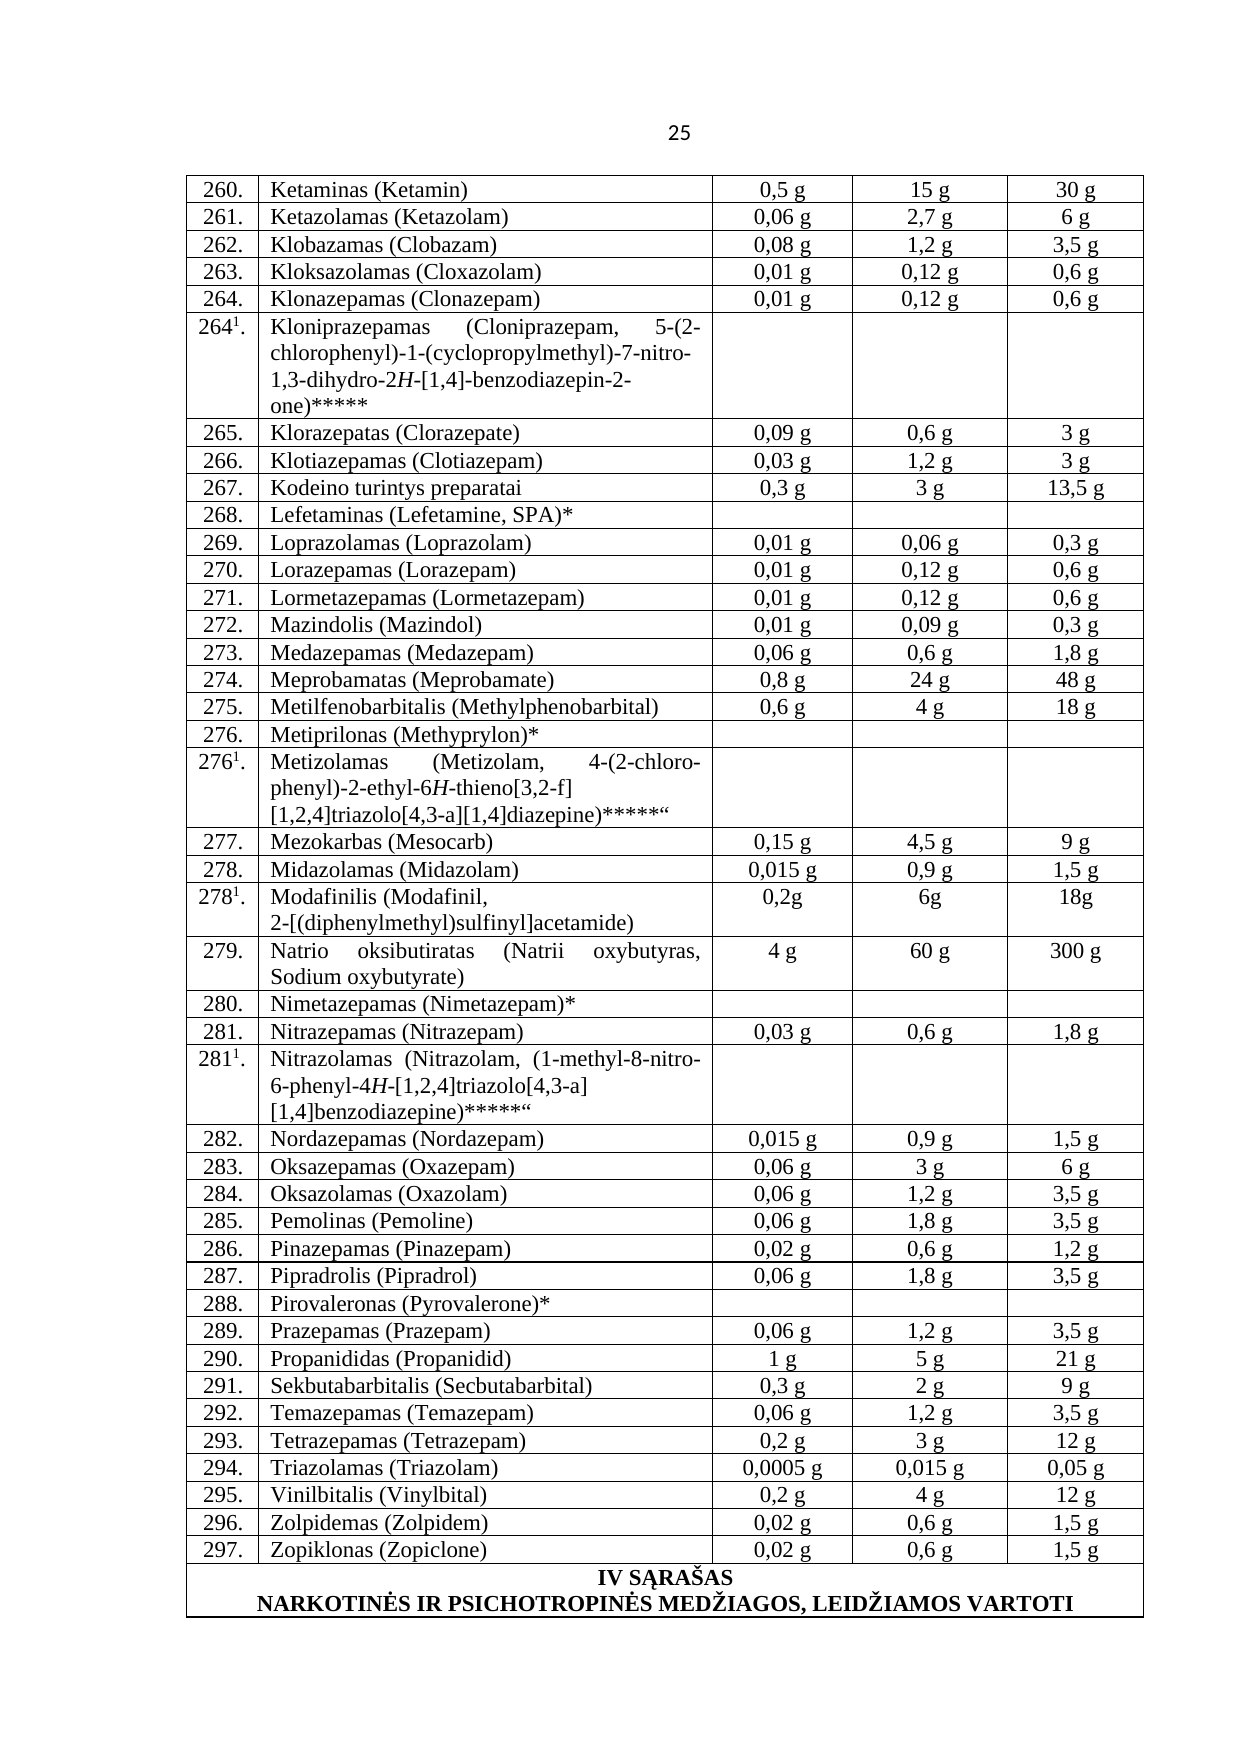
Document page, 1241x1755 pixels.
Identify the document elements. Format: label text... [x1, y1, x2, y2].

table_cell [1008, 991, 1143, 1017]
table_cell 0,03 g [713, 1018, 852, 1044]
table_cell [1144, 175, 1155, 202]
table_cell Mezokarbas (Mesocarb) [259, 828, 712, 854]
table_cell 0,6 g [1008, 286, 1143, 312]
table_cell 2811. [187, 1045, 258, 1124]
table_cell 1 g [713, 1345, 852, 1371]
table_cell [713, 502, 852, 528]
table_cell 3 g [1008, 447, 1143, 473]
table_cell 0,015 g [713, 856, 852, 882]
table_cell 0,06 g [713, 639, 852, 665]
table_cell [713, 991, 852, 1017]
table_cell Lefetaminas (Lefetamine, SPA)* [259, 502, 712, 528]
table_cell 0,09 g [853, 611, 1007, 637]
table_cell [1144, 501, 1155, 528]
table_cell 0,015 g [713, 1125, 852, 1152]
table_cell 1,2 g [853, 1317, 1007, 1343]
table_cell 0,01 g [713, 258, 852, 284]
table_cell Pipradrolis (Pipradrol) [259, 1263, 712, 1289]
table_cell 0,06 g [713, 1153, 852, 1179]
table_cell [1144, 1207, 1155, 1234]
table_cell 0,12 g [853, 286, 1007, 312]
table_cell [1144, 692, 1155, 720]
table_cell [1144, 1371, 1155, 1398]
table_cell 0,12 g [853, 584, 1007, 610]
table_cell 296. [187, 1509, 258, 1535]
table_cell Nitrazepamas (Nitrazepam) [259, 1018, 712, 1044]
table_cell 285. [187, 1208, 258, 1234]
table_cell Vinilbitalis (Vinylbital) [259, 1482, 712, 1508]
table_cell [853, 1290, 1007, 1316]
table_cell 0,01 g [713, 584, 852, 610]
table_cell Lorazepamas (Lorazepam) [259, 556, 712, 583]
table_cell 0,02 g [713, 1509, 852, 1535]
table_cell 269. [187, 529, 258, 555]
table_cell 0,01 g [713, 286, 852, 312]
table_cell Klobazamas (Clobazam) [259, 231, 712, 257]
table_cell [1144, 638, 1155, 665]
table_cell [1144, 473, 1155, 501]
table_cell 271. [187, 584, 258, 610]
table_cell 277. [187, 828, 258, 854]
table_cell 18g [1008, 883, 1143, 936]
table_cell 263. [187, 258, 258, 284]
table_cell Zopiklonas (Zopiclone) [259, 1536, 712, 1563]
table_cell 0,3 g [713, 474, 852, 501]
table_cell 282. [187, 1125, 258, 1152]
table_cell [713, 1290, 852, 1316]
table_cell 260. [187, 176, 258, 202]
table_cell [1144, 1481, 1155, 1508]
table_cell 0,3 g [713, 1372, 852, 1398]
table_cell 1,5 g [1008, 856, 1143, 882]
table_cell Lormetazepamas (Lormetazepam) [259, 584, 712, 610]
table_cell 0,6 g [853, 1509, 1007, 1535]
table_cell Klonazepamas (Clonazepam) [259, 286, 712, 312]
table_cell [1144, 1234, 1155, 1261]
table_cell [1144, 1017, 1155, 1044]
table_cell Metiprilonas (Methyprylon)* [259, 721, 712, 747]
table_cell Midazolamas (Midazolam) [259, 856, 712, 882]
table_cell 276. [187, 721, 258, 747]
table_cell [1144, 1316, 1155, 1343]
table_cell 272. [187, 611, 258, 637]
table_cell 1,8 g [1008, 639, 1143, 665]
table_cell Klorazepatas (Clorazepate) [259, 419, 712, 446]
table_cell [1144, 1535, 1155, 1563]
table_cell 280. [187, 991, 258, 1017]
table_cell 0,6 g [1008, 556, 1143, 583]
table_cell 0,03 g [713, 447, 852, 473]
table_cell [1144, 1124, 1155, 1152]
table_cell 0,02 g [713, 1235, 852, 1261]
table_cell Metizolamas (Metizolam, 4-(2-chloro-phenyl)-2-ethyl-6H-thieno[3,2-f][1,2,4]triazolo[4,3-a][1,4]diazepine)*****“ [259, 748, 712, 827]
table_cell 0,6 g [853, 1536, 1007, 1563]
table_cell [1008, 1290, 1143, 1316]
table_cell [1144, 202, 1155, 230]
table_cell [1008, 748, 1143, 827]
table_cell [1144, 720, 1155, 747]
table_cell 6 g [1008, 1153, 1143, 1179]
table_cell 0,9 g [853, 856, 1007, 882]
table_cell 0,06 g [713, 1180, 852, 1207]
table_cell 300 g [1008, 937, 1143, 989]
table_cell 9 g [1008, 1372, 1143, 1398]
table_cell 12 g [1008, 1427, 1143, 1453]
table_cell Nordazepamas (Nordazepam) [259, 1125, 712, 1152]
table_cell [1008, 721, 1143, 747]
table_cell [1008, 313, 1143, 418]
table_cell [1144, 230, 1155, 257]
table_cell 293. [187, 1427, 258, 1453]
table_cell 290. [187, 1345, 258, 1371]
table_cell 18 g [1008, 693, 1143, 720]
table_cell 2 g [853, 1372, 1007, 1398]
table_cell 0,6 g [713, 693, 852, 720]
table_cell Ketazolamas (Ketazolam) [259, 203, 712, 230]
table_cell 15 g [853, 176, 1007, 202]
table_cell [1144, 1563, 1155, 1616]
table_cell [1144, 610, 1155, 637]
table_cell 262. [187, 231, 258, 257]
table_cell 0,06 g [713, 1317, 852, 1343]
table_cell IV SĄRAŠAS NARKOTINĖS IR PSICHOTROPINĖS MEDŽIAGOS, LEIDŽIAMOS VARTOTI [187, 1564, 1143, 1616]
table_cell 0,06 g [713, 1399, 852, 1426]
table_cell Kloniprazepamas (Cloniprazepam, 5-(2-chlorophenyl)-1-(cyclopropylmethyl)-7-nitro-1,3-dihydro-2H-[1,4]-benzodiazepin-2-one)***** [259, 313, 712, 418]
table_cell 0,6 g [853, 419, 1007, 446]
table_cell 283. [187, 1153, 258, 1179]
table_cell 289. [187, 1317, 258, 1343]
table_cell 1,5 g [1008, 1509, 1143, 1535]
table_cell 0,01 g [713, 529, 852, 555]
table_cell 0,12 g [853, 556, 1007, 583]
table_cell 275. [187, 693, 258, 720]
table_cell [1144, 555, 1155, 583]
table_cell [1144, 312, 1155, 418]
table_cell [713, 721, 852, 747]
table_cell Pinazepamas (Pinazepam) [259, 1235, 712, 1261]
table_cell 0,6 g [1008, 584, 1143, 610]
table_cell [1144, 1453, 1155, 1481]
table_cell Pemolinas (Pemoline) [259, 1208, 712, 1234]
table_cell 0,06 g [853, 529, 1007, 555]
table_cell 267. [187, 474, 258, 501]
table_cell 3,5 g [1008, 231, 1143, 257]
table_cell Prazepamas (Prazepam) [259, 1317, 712, 1343]
table_cell Sekbutabarbitalis (Secbutabarbital) [259, 1372, 712, 1398]
table_cell [1144, 1398, 1155, 1426]
table_cell 60 g [853, 937, 1007, 989]
table_cell 287. [187, 1263, 258, 1289]
table_cell 0,2 g [713, 1482, 852, 1508]
table_cell [713, 313, 852, 418]
table_cell 294. [187, 1454, 258, 1481]
table_cell [1144, 990, 1155, 1017]
table_cell 0,6 g [853, 1235, 1007, 1261]
table_cell 12 g [1008, 1482, 1143, 1508]
table_cell 21 g [1008, 1345, 1143, 1371]
table_cell 30 g [1008, 176, 1143, 202]
table_cell 2761. [187, 748, 258, 827]
table_cell 13,5 g [1008, 474, 1143, 501]
table_cell 3,5 g [1008, 1180, 1143, 1207]
table_cell 266. [187, 447, 258, 473]
table_cell 0,05 g [1008, 1454, 1143, 1481]
table_cell 9 g [1008, 828, 1143, 854]
table_cell 4 g [853, 1482, 1007, 1508]
table_cell 3,5 g [1008, 1317, 1143, 1343]
table_cell 279. [187, 937, 258, 989]
table_cell 0,09 g [713, 419, 852, 446]
table_cell 297. [187, 1536, 258, 1563]
table_cell [1144, 936, 1155, 989]
table_cell 0,6 g [1008, 258, 1143, 284]
table_cell 268. [187, 502, 258, 528]
table_cell 0,01 g [713, 556, 852, 583]
table_cell [1144, 285, 1155, 312]
table_cell 265. [187, 419, 258, 446]
table_cell 0,8 g [713, 666, 852, 692]
table_cell [1144, 1426, 1155, 1453]
table_cell 1,2 g [853, 231, 1007, 257]
table_cell 0,06 g [713, 203, 852, 230]
table_cell Triazolamas (Triazolam) [259, 1454, 712, 1481]
table_cell 2641. [187, 313, 258, 418]
table_cell 6 g [1008, 203, 1143, 230]
table_cell 1,8 g [853, 1263, 1007, 1289]
table_cell [1144, 855, 1155, 882]
table_cell 3 g [1008, 419, 1143, 446]
table_cell 0,015 g [853, 1454, 1007, 1481]
table_cell [1144, 1344, 1155, 1371]
table_cell 0,5 g [713, 176, 852, 202]
table_cell [1144, 827, 1155, 854]
table_cell 0,02 g [713, 1536, 852, 1563]
table_cell [1144, 528, 1155, 555]
table_cell [1144, 1261, 1155, 1289]
table_cell [1144, 1044, 1155, 1124]
table_cell 0,6 g [853, 1018, 1007, 1044]
table_cell 1,8 g [853, 1208, 1007, 1234]
table_cell 2,7 g [853, 203, 1007, 230]
table_cell 0,06 g [713, 1208, 852, 1234]
table_cell [853, 502, 1007, 528]
table_cell 292. [187, 1399, 258, 1426]
table_cell [1144, 1508, 1155, 1535]
table_cell Tetrazepamas (Tetrazepam) [259, 1427, 712, 1453]
table_cell 3,5 g [1008, 1399, 1143, 1426]
table_cell [853, 1045, 1007, 1124]
table_cell Mazindolis (Mazindol) [259, 611, 712, 637]
table_cell Oksazepamas (Oxazepam) [259, 1153, 712, 1179]
table_cell 4 g [853, 693, 1007, 720]
table_cell Klotiazepamas (Clotiazepam) [259, 447, 712, 473]
table_cell 3,5 g [1008, 1263, 1143, 1289]
table_cell 0,15 g [713, 828, 852, 854]
table_cell 0,6 g [853, 639, 1007, 665]
table_cell Propanididas (Propanidid) [259, 1345, 712, 1371]
table_cell 4 g [713, 937, 852, 989]
table_cell 1,2 g [853, 1180, 1007, 1207]
table_cell [1144, 882, 1155, 936]
table_cell 5 g [853, 1345, 1007, 1371]
table_cell 0,2 g [713, 1427, 852, 1453]
table_cell Temazepamas (Temazepam) [259, 1399, 712, 1426]
table_cell [1008, 502, 1143, 528]
table_cell 1,2 g [1008, 1235, 1143, 1261]
table_cell 288. [187, 1290, 258, 1316]
table_cell Natrio oksibutiratas (Natrii oxybutyras, Sodium oxybutyrate) [259, 937, 712, 989]
table_cell 0,9 g [853, 1125, 1007, 1152]
table_cell 0,08 g [713, 231, 852, 257]
table_cell 0,2g [713, 883, 852, 936]
table_cell Modafinilis (Modafinil, 2-[(diphenylmethyl)sulfinyl]acetamide) [259, 883, 712, 936]
table_cell Medazepamas (Medazepam) [259, 639, 712, 665]
table_cell 0,12 g [853, 258, 1007, 284]
table_cell [853, 991, 1007, 1017]
table_cell 4,5 g [853, 828, 1007, 854]
table_cell 3 g [853, 1153, 1007, 1179]
table_cell [713, 1045, 852, 1124]
table_cell Loprazolamas (Loprazolam) [259, 529, 712, 555]
table_cell 273. [187, 639, 258, 665]
table_cell Nimetazepamas (Nimetazepam)* [259, 991, 712, 1017]
table_cell 286. [187, 1235, 258, 1261]
table_cell 0,06 g [713, 1263, 852, 1289]
table_cell [1144, 1152, 1155, 1179]
table_cell 1,2 g [853, 447, 1007, 473]
table_cell Ketaminas (Ketamin) [259, 176, 712, 202]
table_cell [1144, 446, 1155, 473]
table_cell [1144, 1289, 1155, 1316]
table_cell [853, 313, 1007, 418]
table_cell Kloksazolamas (Cloxazolam) [259, 258, 712, 284]
table_cell 1,2 g [853, 1399, 1007, 1426]
table_cell 264. [187, 286, 258, 312]
table_cell Nitrazolamas (Nitrazolam, (1-methyl-8-nitro-6-phenyl-4H-[1,2,4]triazolo[4,3-a][1,4]benzodiazepine)*****“ [259, 1045, 712, 1124]
table_cell 295. [187, 1482, 258, 1508]
table_cell 3 g [853, 1427, 1007, 1453]
table_cell 261. [187, 203, 258, 230]
table_cell 270. [187, 556, 258, 583]
table_cell Pirovaleronas (Pyrovalerone)* [259, 1290, 712, 1316]
table_cell 291. [187, 1372, 258, 1398]
table_cell Zolpidemas (Zolpidem) [259, 1509, 712, 1535]
table_cell Meprobamatas (Meprobamate) [259, 666, 712, 692]
table_cell 281. [187, 1018, 258, 1044]
table_cell 24 g [853, 666, 1007, 692]
table_cell 0,01 g [713, 611, 852, 637]
table_cell Kodeino turintys preparatai [259, 474, 712, 501]
table_cell [713, 748, 852, 827]
table_cell 3,5 g [1008, 1208, 1143, 1234]
table_cell Oksazolamas (Oxazolam) [259, 1180, 712, 1207]
table_cell 284. [187, 1180, 258, 1207]
table_cell [1144, 1179, 1155, 1207]
table_cell [1144, 257, 1155, 284]
table_cell 274. [187, 666, 258, 692]
table_cell 48 g [1008, 666, 1143, 692]
table_cell 0,0005 g [713, 1454, 852, 1481]
table_cell 3 g [853, 474, 1007, 501]
table_cell [853, 748, 1007, 827]
table_cell [1144, 418, 1155, 446]
table_cell 1,5 g [1008, 1125, 1143, 1152]
table_cell [1008, 1045, 1143, 1124]
table_cell [1144, 583, 1155, 610]
table_cell [853, 721, 1007, 747]
table_cell 0,3 g [1008, 611, 1143, 637]
table_cell 278. [187, 856, 258, 882]
table_cell 1,5 g [1008, 1536, 1143, 1563]
table_cell 0,3 g [1008, 529, 1143, 555]
table_cell 1,8 g [1008, 1018, 1143, 1044]
table_cell 6g [853, 883, 1007, 936]
table_cell [1144, 747, 1155, 827]
table_cell Metilfenobarbitalis (Methylphenobarbital) [259, 693, 712, 720]
table_cell [1144, 665, 1155, 692]
table_cell 2781. [187, 883, 258, 936]
